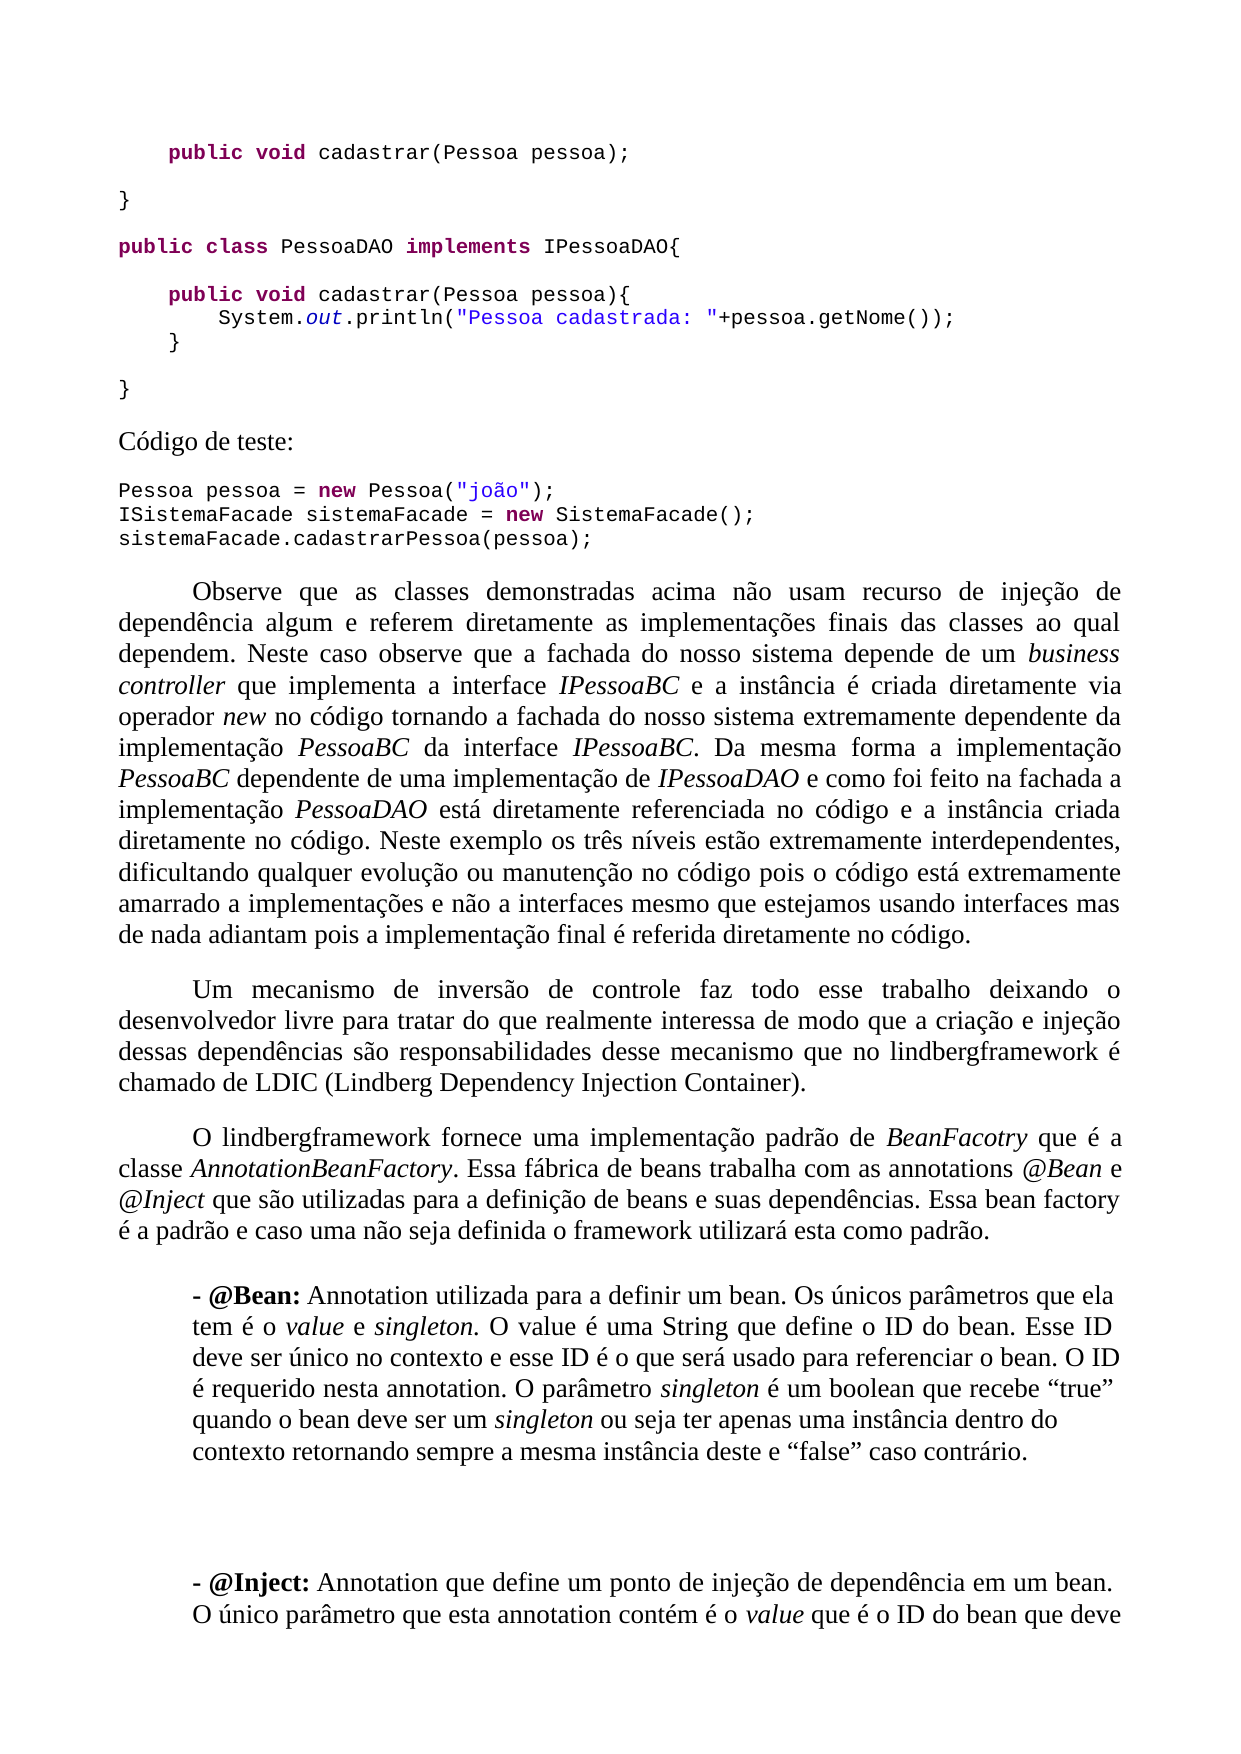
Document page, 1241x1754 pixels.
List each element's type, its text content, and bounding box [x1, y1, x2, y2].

text } [118, 378, 1122, 402]
text System.out.println("Pessoa cadastrada: "+pessoa.getNome()); [118, 307, 1122, 331]
text public void cadastrar(Pessoa pessoa){ [118, 284, 1122, 307]
text - @Bean: Annotation utilizada para a definir um bean. Os únicos parâmetros que ela tem é o value e singleton. O value é uma String que define o ID do bean. Esse ID deve ser único no contexto e esse ID é o que será usado para referenciar o bean. O ID é requerido nesta annotation. O parâmetro singleton é um boolean que recebe “true” quando o bean deve ser um singleton ou seja ter apenas uma instância dentro do contexto retornando sempre a mesma instância deste e “false” caso contrário. [118, 1279, 1122, 1466]
text sistemaFacade.cadastrarPessoa(pessoa); [118, 528, 1122, 551]
text Pessoa pessoa = new Pessoa("joão"); [118, 480, 1122, 504]
text Um mecanismo de inversão de controle faz todo esse trabalho deixando o desenvolvedor livre para tratar do que realmente interessa de modo que a criação e injeção dessas dependências são responsabilidades desse mecanismo que no lindbergframework é chamado de LDIC (Lindberg Dependency Injection Container). [118, 973, 1122, 1097]
text - @Inject: Annotation que define um ponto de injeção de dependência em um bean. O único parâmetro que esta annotation contém é o value que é o ID do bean que deve [118, 1567, 1122, 1629]
text Observe que as classes demonstradas acima não usam recurso de injeção de dependência algum e referem diretamente as implementações finais das classes ao qual dependem. Neste caso observe que a fachada do nosso sistema depende de um business controller que implementa a interface IPessoaBC e a instância é criada diretamente via operador new no código tornando a fachada do nosso sistema extremamente dependente da implementação PessoaBC da interface IPessoaBC. Da mesma forma a implementação PessoaBC dependente de uma implementação de IPessoaDAO e como foi feito na fachada a implementação PessoaDAO está diretamente referenciada no código e a instância criada diretamente no código. Neste exemplo os três níveis estão extremamente interdependentes, dificultando qualquer evolução ou manutenção no código pois o código está extremamente amarrado a implementações e não a interfaces mesmo que estejamos usando interfaces mas de nada adiantam pois a implementação final é referida diretamente no código. [118, 575, 1122, 949]
text Código de teste: [118, 426, 1122, 457]
text } [118, 331, 1122, 354]
text public class PessoaDAO implements IPessoaDAO{ [118, 236, 1122, 260]
text O lindbergframework fornece uma implementação padrão de BeanFacotry que é a classe AnnotationBeanFactory. Essa fábrica de beans trabalha com as annotations @Bean e @Inject que são utilizadas para a definição de beans e suas dependências. Essa bean factory é a padrão e caso uma não seja definida o framework utilizará esta como padrão. [118, 1121, 1122, 1246]
text public void cadastrar(Pessoa pessoa); [118, 142, 1122, 165]
text ISistemaFacade sistemaFacade = new SistemaFacade(); [118, 504, 1122, 528]
text } [118, 189, 1122, 213]
